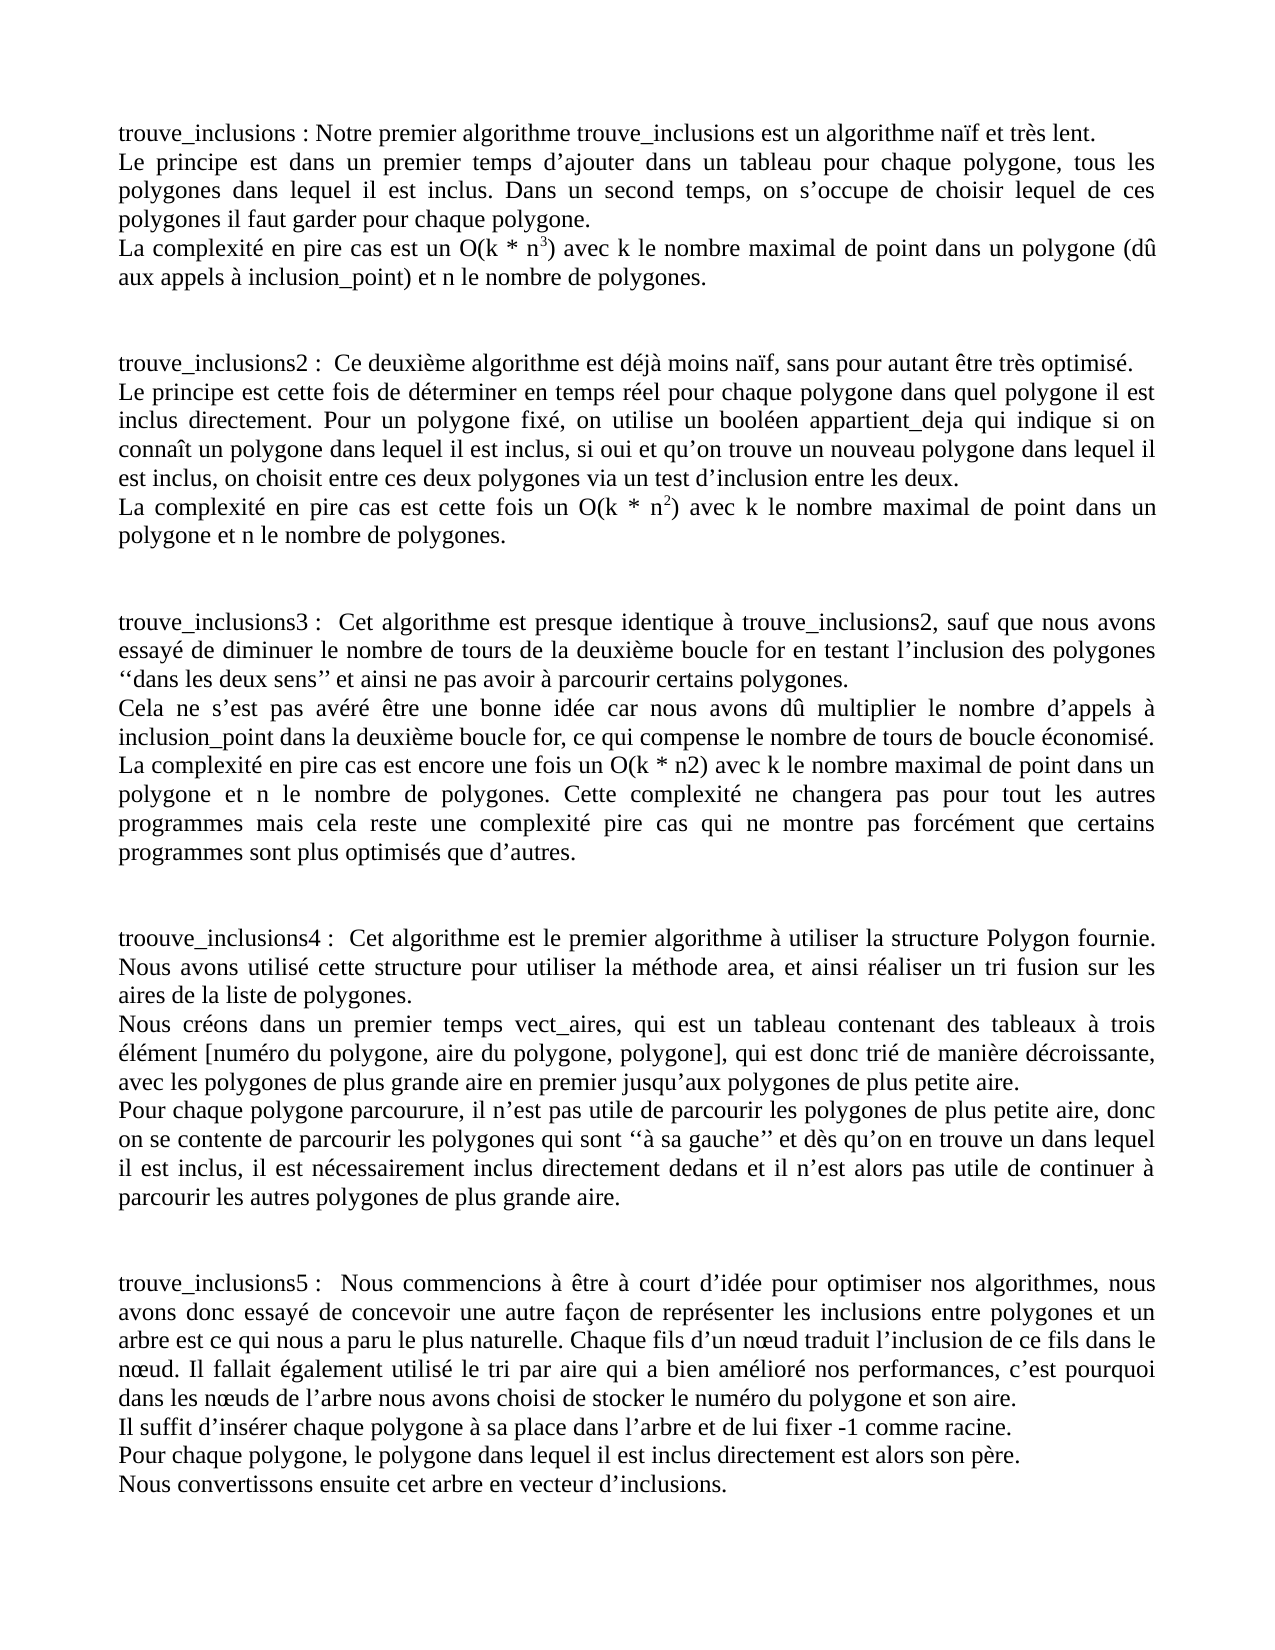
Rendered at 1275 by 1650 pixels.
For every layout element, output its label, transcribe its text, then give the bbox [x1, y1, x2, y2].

text troouve_inclusions4 : Cet algorithme est le premier algorithme à utiliser la structure Polygon fournie. Nous avons utilisé cette structure pour utiliser la méthode area, et ainsi réaliser un tri fusion sur les aires de la liste de polygones. [118, 923, 1157, 1009]
text La complexité en pire cas est cette fois un O(k * n2) avec k le nombre maximal de point dans un polygone et n le nombre de polygones. [118, 492, 1157, 549]
text Nous convertissons ensuite cet arbre en vecteur d’inclusions. [118, 1469, 1157, 1498]
text trouve_inclusions2 : Ce deuxième algorithme est déjà moins naïf, sans pour autant être très optimisé. [118, 348, 1157, 377]
text trouve_inclusions3 : Cet algorithme est presque identique à trouve_inclusions2, sauf que nous avons essayé de diminuer le nombre de tours de la deuxième boucle for en testant l’inclusion des polygones ‘‘dans les deux sens’’ et ainsi ne pas avoir à parcourir certains polygones. [118, 607, 1157, 693]
text trouve_inclusions : Notre premier algorithme trouve_inclusions est un algorithme naïf et très lent. [118, 118, 1157, 147]
text Le principe est cette fois de déterminer en temps réel pour chaque polygone dans quel polygone il est inclus directement. Pour un polygone fixé, on utilise un booléen appartient_deja qui indique si on connaît un polygone dans lequel il est inclus, si oui et qu’on trouve un nouveau polygone dans lequel il est inclus, on choisit entre ces deux polygones via un test d’inclusion entre les deux. [118, 377, 1157, 492]
text trouve_inclusions5 : Nous commencions à être à court d’idée pour optimiser nos algorithmes, nous avons donc essayé de concevoir une autre façon de représenter les inclusions entre polygones et un arbre est ce qui nous a paru le plus naturelle. Chaque fils d’un nœud traduit l’inclusion de ce fils dans le nœud. Il fallait également utilisé le tri par aire qui a bien amélioré nos performances, c’est pourquoi dans les nœuds de l’arbre nous avons choisi de stocker le numéro du polygone et son aire. [118, 1268, 1157, 1412]
text Pour chaque polygone, le polygone dans lequel il est inclus directement est alors son père. [118, 1441, 1157, 1469]
text Nous créons dans un premier temps vect_aires, qui est un tableau contenant des tableaux à trois élément [numéro du polygone, aire du polygone, polygone], qui est donc trié de manière décroissante, avec les polygones de plus grande aire en premier jusqu’aux polygones de plus petite aire. [118, 1009, 1157, 1096]
text Il suffit d’insérer chaque polygone à sa place dans l’arbre et de lui fixer -1 comme racine. [118, 1412, 1157, 1441]
text Cela ne s’est pas avéré être une bonne idée car nous avons dû multiplier le nombre d’appels à inclusion_point dans la deuxième boucle for, ce qui compense le nombre de tours de boucle économisé. [118, 693, 1157, 751]
text Le principe est dans un premier temps d’ajouter dans un tableau pour chaque polygone, tous les polygones dans lequel il est inclus. Dans un second temps, on s’occupe de choisir lequel de ces polygones il faut garder pour chaque polygone. [118, 147, 1157, 233]
text La complexité en pire cas est un O(k * n3) avec k le nombre maximal de point dans un polygone (dû aux appels à inclusion_point) et n le nombre de polygones. [118, 233, 1157, 291]
text Pour chaque polygone parcourure, il n’est pas utile de parcourir les polygones de plus petite aire, donc on se contente de parcourir les polygones qui sont ‘‘à sa gauche’’ et dès qu’on en trouve un dans lequel il est inclus, il est nécessairement inclus directement dedans et il n’est alors pas utile de continuer à parcourir les autres polygones de plus grande aire. [118, 1096, 1157, 1211]
text La complexité en pire cas est encore une fois un O(k * n2) avec k le nombre maximal de point dans un polygone et n le nombre de polygones. Cette complexité ne changera pas pour tout les autres programmes mais cela reste une complexité pire cas qui ne montre pas forcément que certains programmes sont plus optimisés que d’autres. [118, 751, 1157, 866]
